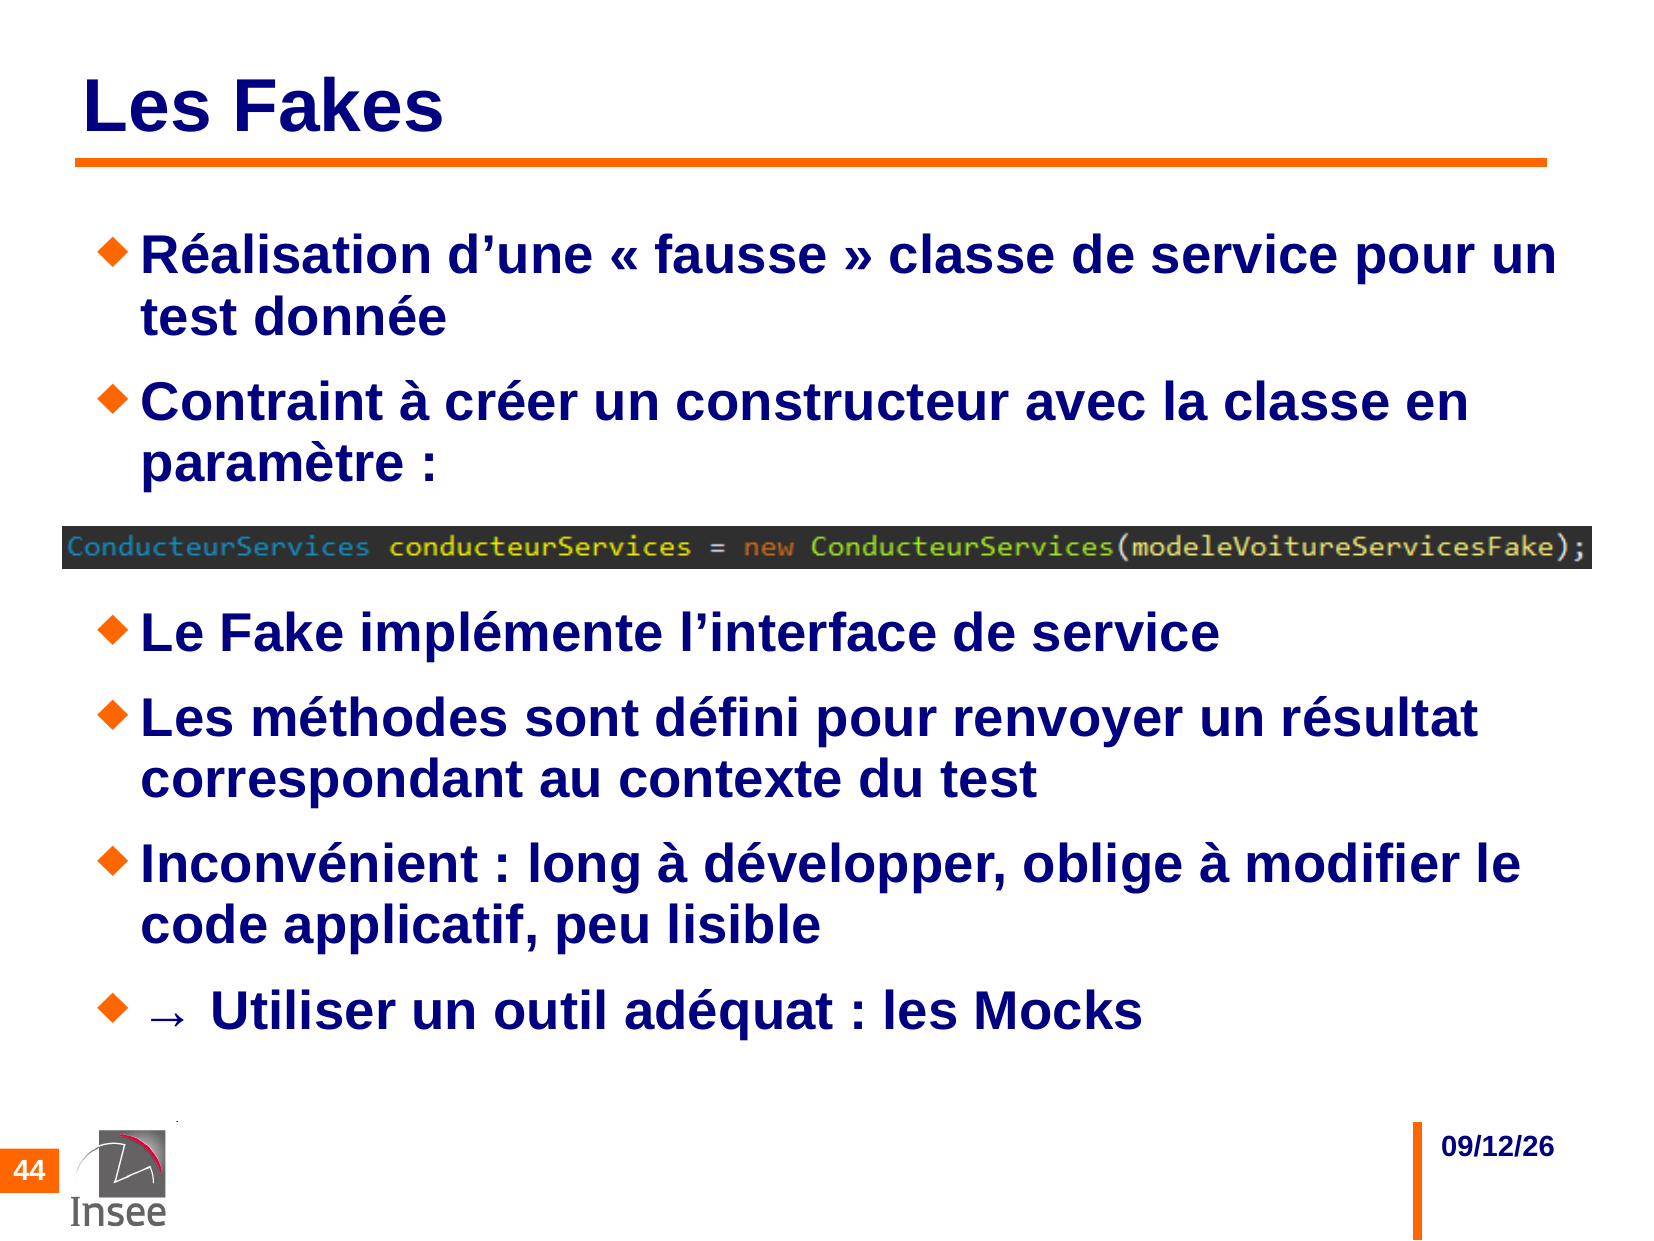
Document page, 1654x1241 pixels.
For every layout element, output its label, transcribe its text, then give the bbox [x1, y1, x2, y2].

title Les Fakes [82, 49, 1619, 163]
picture [62, 1121, 178, 1241]
list Réalisation d’une « fausse » classe de service pour un test donnée Contraint à créer un constructeur avec la classe en paramètre : Le Fake implémente l’interface de service Les méthodes sont défini pour renvoyer un résultat correspondant au contexte du test Inconvénient : long à développer, oblige à modifier le code applicatif, peu lisible → Utiliser un outil adéquat : les Mocks [82, 569, 1571, 1051]
list Réalisation d’une « fausse » classe de service pour un test donnée Contraint à créer un constructeur avec la classe en paramètre : Le Fake implémente l’interface de service Les méthodes sont défini pour renvoyer un résultat correspondant au contexte du test Inconvénient : long à développer, oblige à modifier le code applicatif, peu lisible → Utiliser un outil adéquat : les Mocks [82, 224, 1571, 526]
picture [62, 526, 1592, 569]
